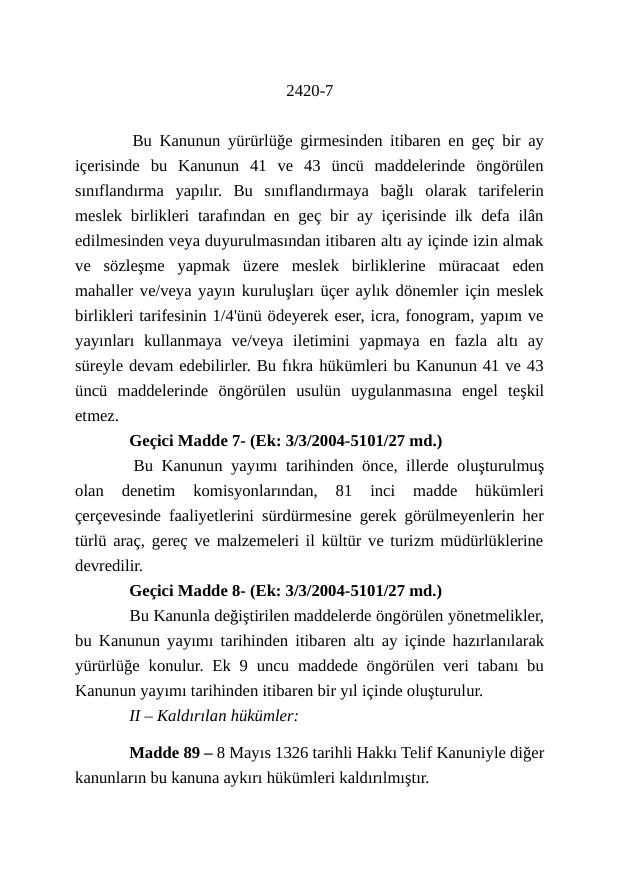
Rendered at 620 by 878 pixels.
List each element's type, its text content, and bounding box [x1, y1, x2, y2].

text Bu Kanunun yayımı tarihinden önce, illerde oluşturulmuş olan denetim komisyonlarından, 81 inci madde hükümleri çerçevesinde faaliyetlerini sürdürmesine gerek görülmeyenlerin her türlü araç, gereç ve malzemeleri il kültür ve turizm müdürlüklerine devredilir. [75, 450, 544, 575]
text Madde 89 – 8 Mayıs 1326 tarihli Hakkı Telif Kanuniyle diğer kanunların bu kanuna aykırı hükümleri kaldırılmıştır. [75, 737, 544, 787]
text II – Kaldırılan hükümler: [75, 700, 544, 725]
text Geçici Madde 7- (Ek: 3/3/2004-5101/27 md.) [75, 425, 544, 450]
text Bu Kanunun yürürlüğe girmesinden itibaren en geç bir ay içerisinde bu Kanunun 41 ve 43 üncü maddelerinde öngörülen sınıflandırma yapılır. Bu sınıflandırmaya bağlı olarak tarifelerin meslek birlikleri tarafından en geç bir ay içerisinde ilk defa ilân edilmesinden veya duyurulmasından itibaren altı ay içinde izin almak ve sözleşme yapmak üzere meslek birliklerine müracaat eden mahaller ve/veya yayın kuruluşları üçer aylık dönemler için meslek birlikleri tarifesinin 1/4'ünü ödeyerek eser, icra, fonogram, yapım ve yayınları kullanmaya ve/veya iletimini yapmaya en fazla altı ay süreyle devam edebilirler. Bu fıkra hükümleri bu Kanunun 41 ve 43 üncü maddelerinde öngörülen usulün uygulanmasına engel teşkil etmez. [75, 125, 544, 425]
text Bu Kanunla değiştirilen maddelerde öngörülen yönetmelikler, bu Kanunun yayımı tarihinden itibaren altı ay içinde hazırlanılarak yürürlüğe konulur. Ek 9 uncu maddede öngörülen veri tabanı bu Kanunun yayımı tarihinden itibaren bir yıl içinde oluşturulur. [75, 600, 544, 700]
text 2420-7 [75, 75, 544, 100]
text Geçici Madde 8- (Ek: 3/3/2004-5101/27 md.) [75, 575, 544, 600]
